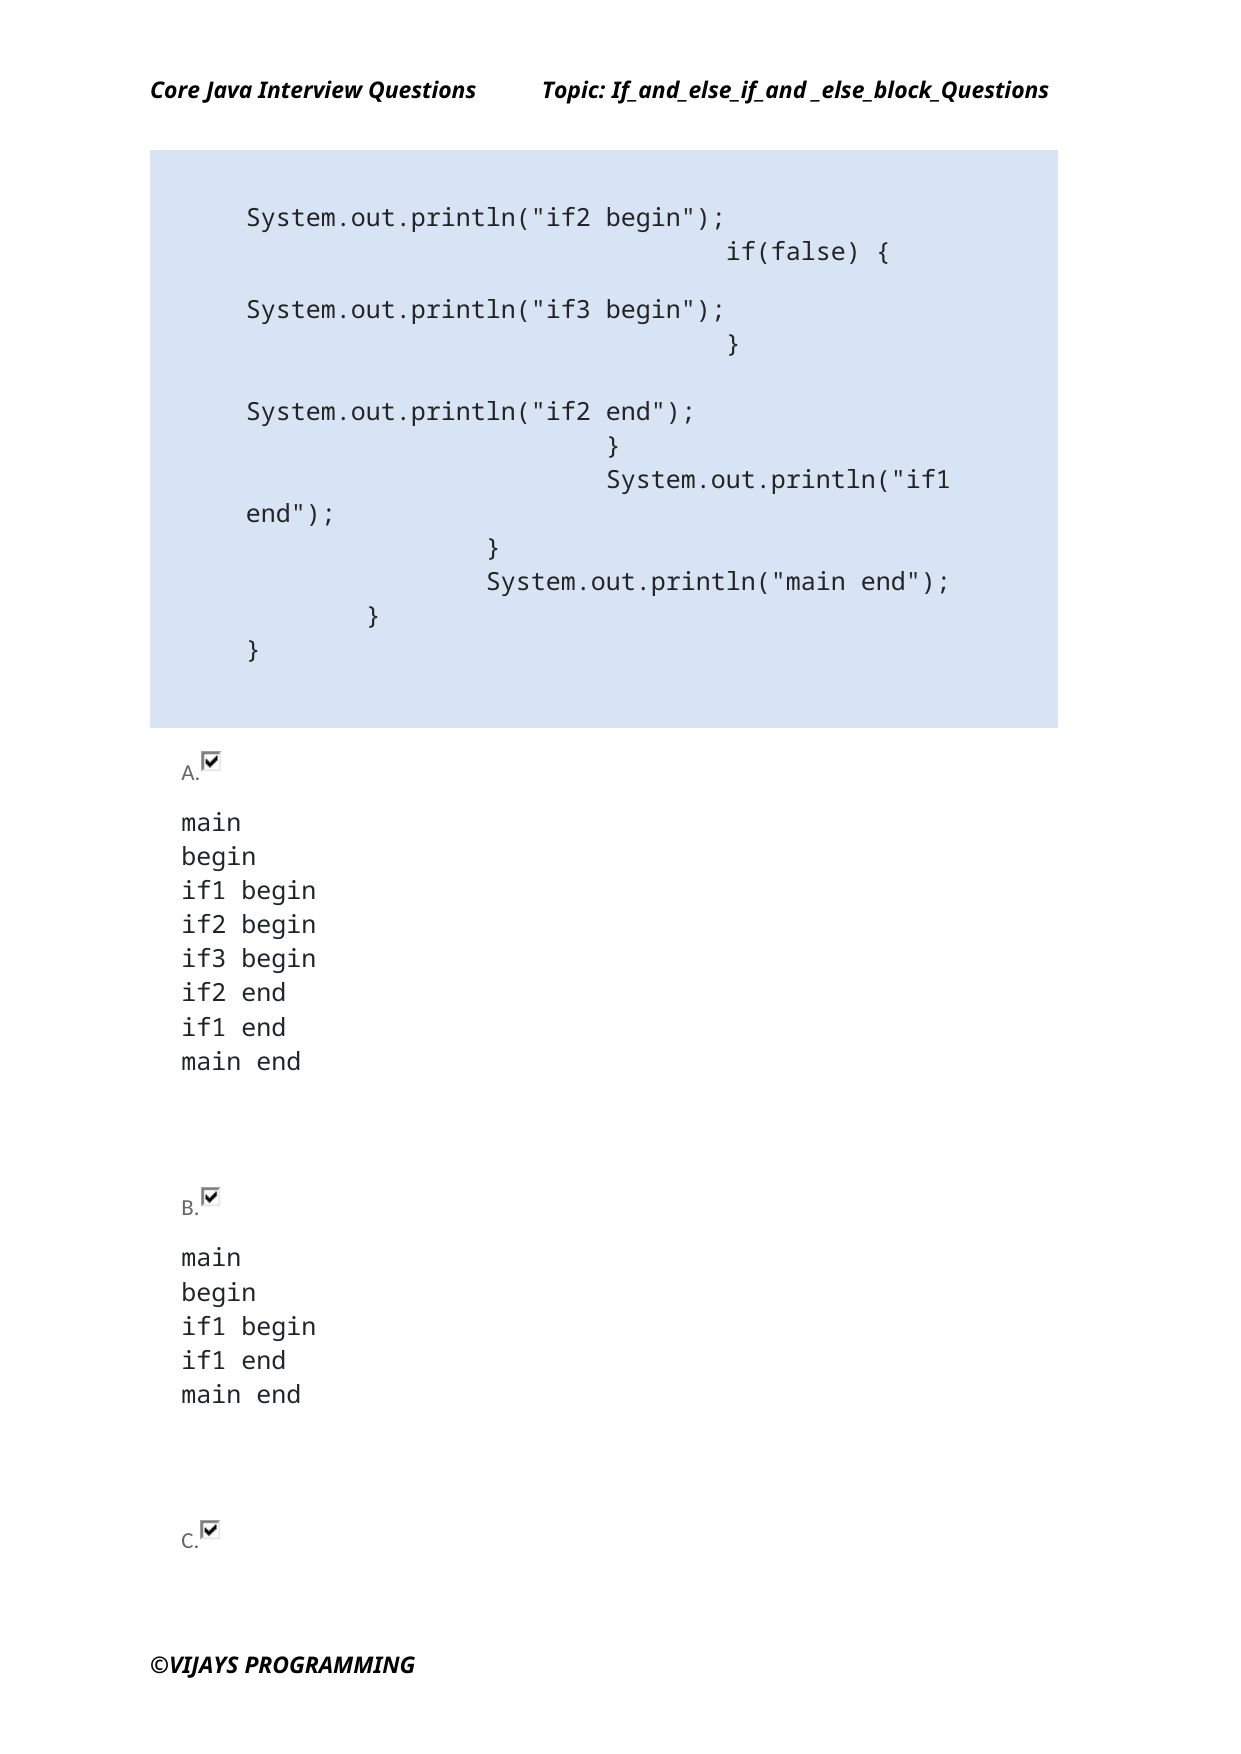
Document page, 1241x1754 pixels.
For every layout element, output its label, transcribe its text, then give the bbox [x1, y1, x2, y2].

table_cell [150, 729, 1090, 1589]
table_header B. main begin if1 begin if1 end main end [181, 1180, 319, 1513]
table_header [1058, 150, 1090, 728]
table_header System.out.println("if2 begin"); if(false) { System.out.println("if3 begin"); } System.out.println("if2 end"); } System.out.println("if1 end"); } System.out.println("main end"); } } [230, 150, 1058, 728]
table_header C. [181, 1513, 319, 1573]
table_header [150, 150, 230, 728]
table_header A. main begin if1 begin if2 begin if3 begin if2 end if1 end main end [181, 744, 319, 1179]
